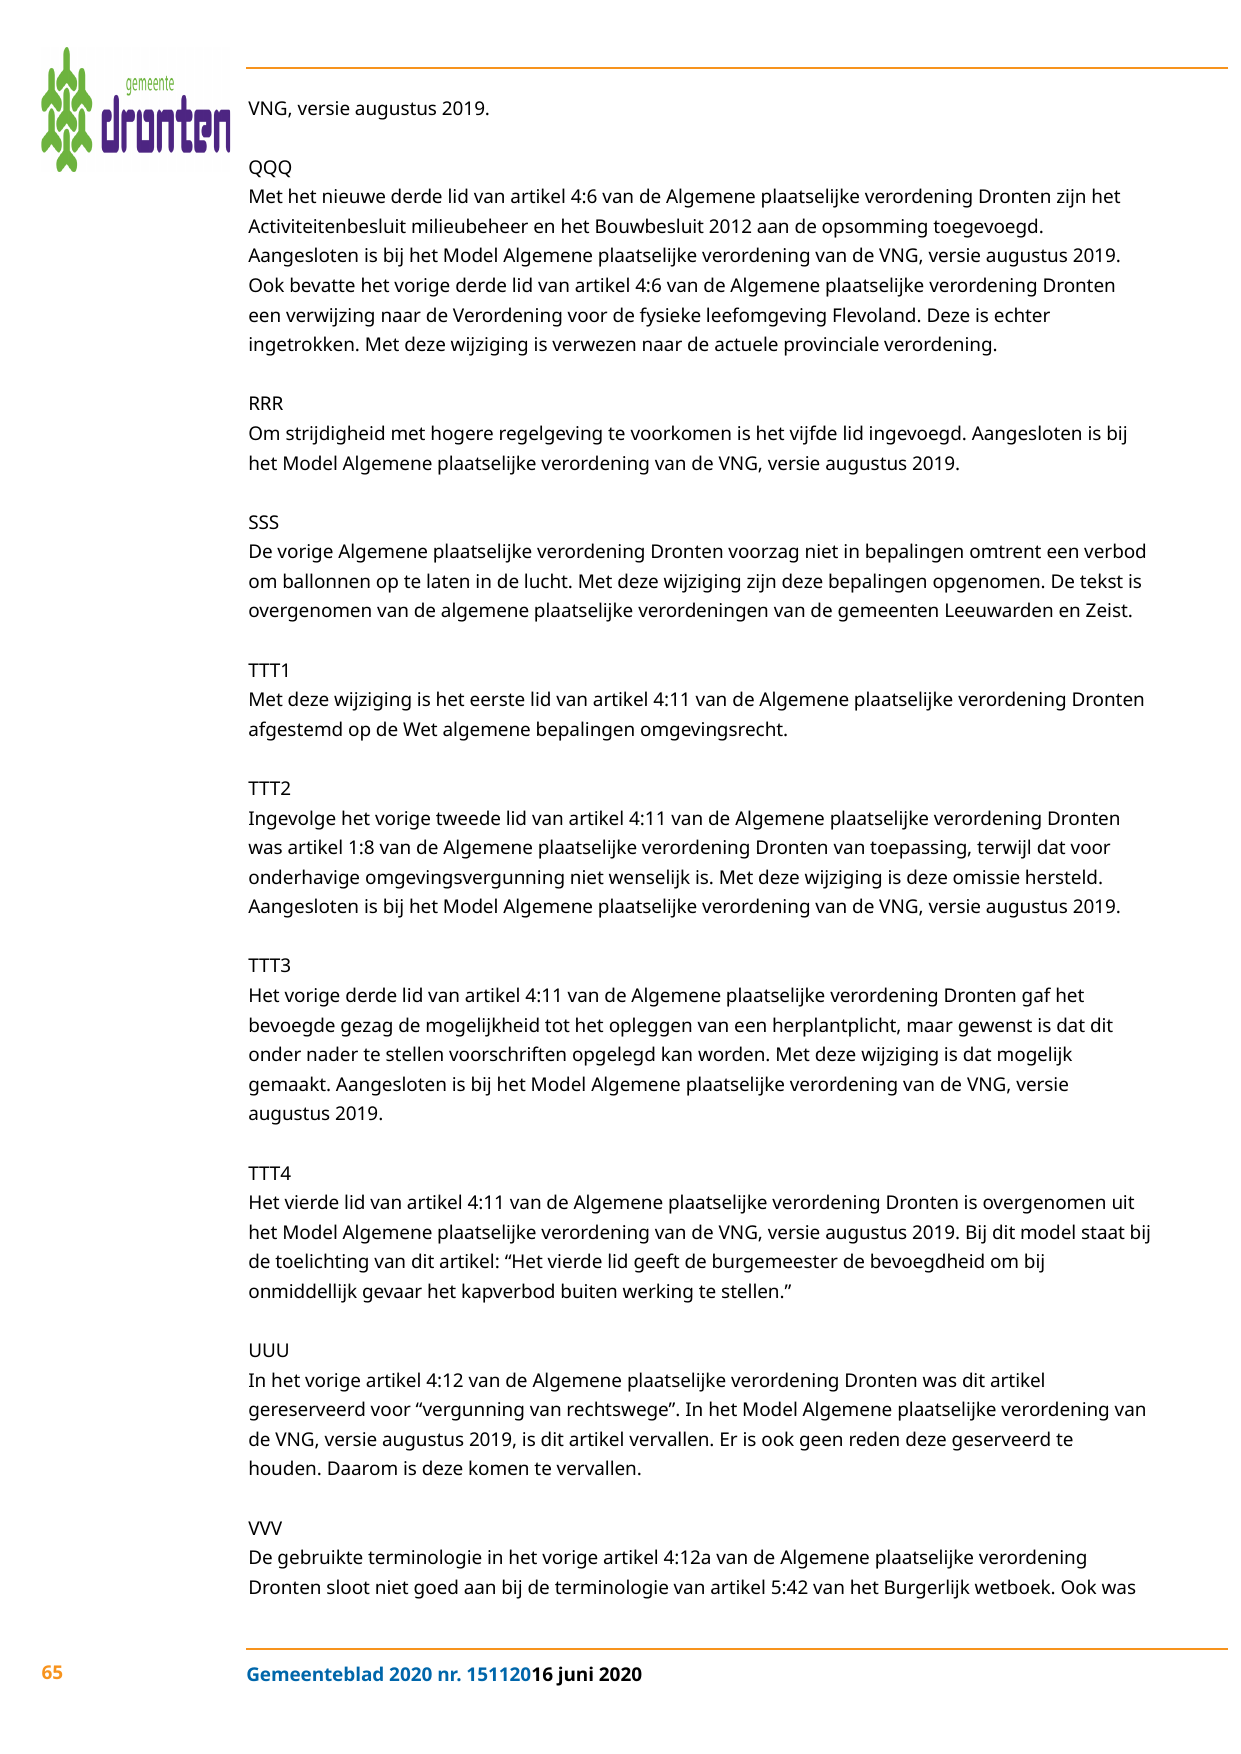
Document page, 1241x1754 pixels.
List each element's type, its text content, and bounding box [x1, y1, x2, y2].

text SSS [248, 509, 1152, 535]
text TTT2 [248, 775, 1152, 801]
text TTT4 [248, 1160, 1152, 1186]
text Om strijdigheid met hogere regelgeving te voorkomen is het vijfde lid ingevoegd. Aangesloten is bij het Model Algemene plaatselijke verordening van de VNG, versie augustus 2019. [248, 420, 1152, 476]
text Met het nieuwe derde lid van artikel 4:6 van de Algemene plaatselijke verordening Dronten zijn het Activiteitenbesluit milieubeheer en het Bouwbesluit 2012 aan de opsomming toegevoegd. Aangesloten is bij het Model Algemene plaatselijke verordening van de VNG, versie augustus 2019. Ook bevatte het vorige derde lid van artikel 4:6 van de Algemene plaatselijke verordening Dronten een verwijzing naar de Verordening voor de fysieke leefomgeving Flevoland. Deze is echter ingetrokken. Met deze wijziging is verwezen naar de actuele provinciale verordening. [248, 183, 1152, 357]
text TTT1 [248, 657, 1152, 683]
text Ingevolge het vorige tweede lid van artikel 4:11 van de Algemene plaatselijke verordening Dronten was artikel 1:8 van de Algemene plaatselijke verordening Dronten van toepassing, terwijl dat voor onderhavige omgevingsvergunning niet wenselijk is. Met deze wijziging is deze omissie hersteld. Aangesloten is bij het Model Algemene plaatselijke verordening van de VNG, versie augustus 2019. [248, 805, 1152, 919]
text Met deze wijziging is het eerste lid van artikel 4:11 van de Algemene plaatselijke verordening Dronten afgestemd op de Wet algemene bepalingen omgevingsrecht. [248, 686, 1152, 742]
text Het vierde lid van artikel 4:11 van de Algemene plaatselijke verordening Dronten is overgenomen uit het Model Algemene plaatselijke verordening van de VNG, versie augustus 2019. Bij dit model staat bij de toelichting van dit artikel: “Het vierde lid geeft de burgemeester de bevoegdheid om bij onmiddellijk gevaar het kapverbod buiten werking te stellen.” [248, 1189, 1152, 1304]
text UUU [248, 1337, 1152, 1363]
text De vorige Algemene plaatselijke verordening Dronten voorzag niet in bepalingen omtrent een verbod om ballonnen op te laten in de lucht. Met deze wijziging zijn deze bepalingen opgenomen. De tekst is overgenomen van de algemene plaatselijke verordeningen van de gemeenten Leeuwarden en Zeist. [248, 538, 1152, 623]
text De gebruikte terminologie in het vorige artikel 4:12a van de Algemene plaatselijke verordening Dronten sloot niet goed aan bij de terminologie van artikel 5:42 van het Burgerlijk wetboek. Ook was [248, 1544, 1152, 1600]
text Het vorige derde lid van artikel 4:11 van de Algemene plaatselijke verordening Dronten gaf het bevoegde gezag de mogelijkheid tot het opleggen van een herplantplicht, maar gewenst is dat dit onder nader te stellen voorschriften opgelegd kan worden. Met deze wijziging is dat mogelijk gemaakt. Aangesloten is bij het Model Algemene plaatselijke verordening van de VNG, versie augustus 2019. [248, 982, 1152, 1126]
text VVV [248, 1515, 1152, 1541]
text TTT3 [248, 953, 1152, 978]
text QQQ [248, 154, 1152, 180]
text VNG, versie augustus 2019. [248, 95, 1152, 121]
text RRR [248, 391, 1152, 416]
text In het vorige artikel 4:12 van de Algemene plaatselijke verordening Dronten was dit artikel gereserveerd voor “vergunning van rechtswege”. In het Model Algemene plaatselijke verordening van de VNG, versie augustus 2019, is dit artikel vervallen. Er is ook geen reden deze geserveerd te houden. Daarom is deze komen te vervallen. [248, 1367, 1152, 1481]
picture [41, 47, 231, 172]
